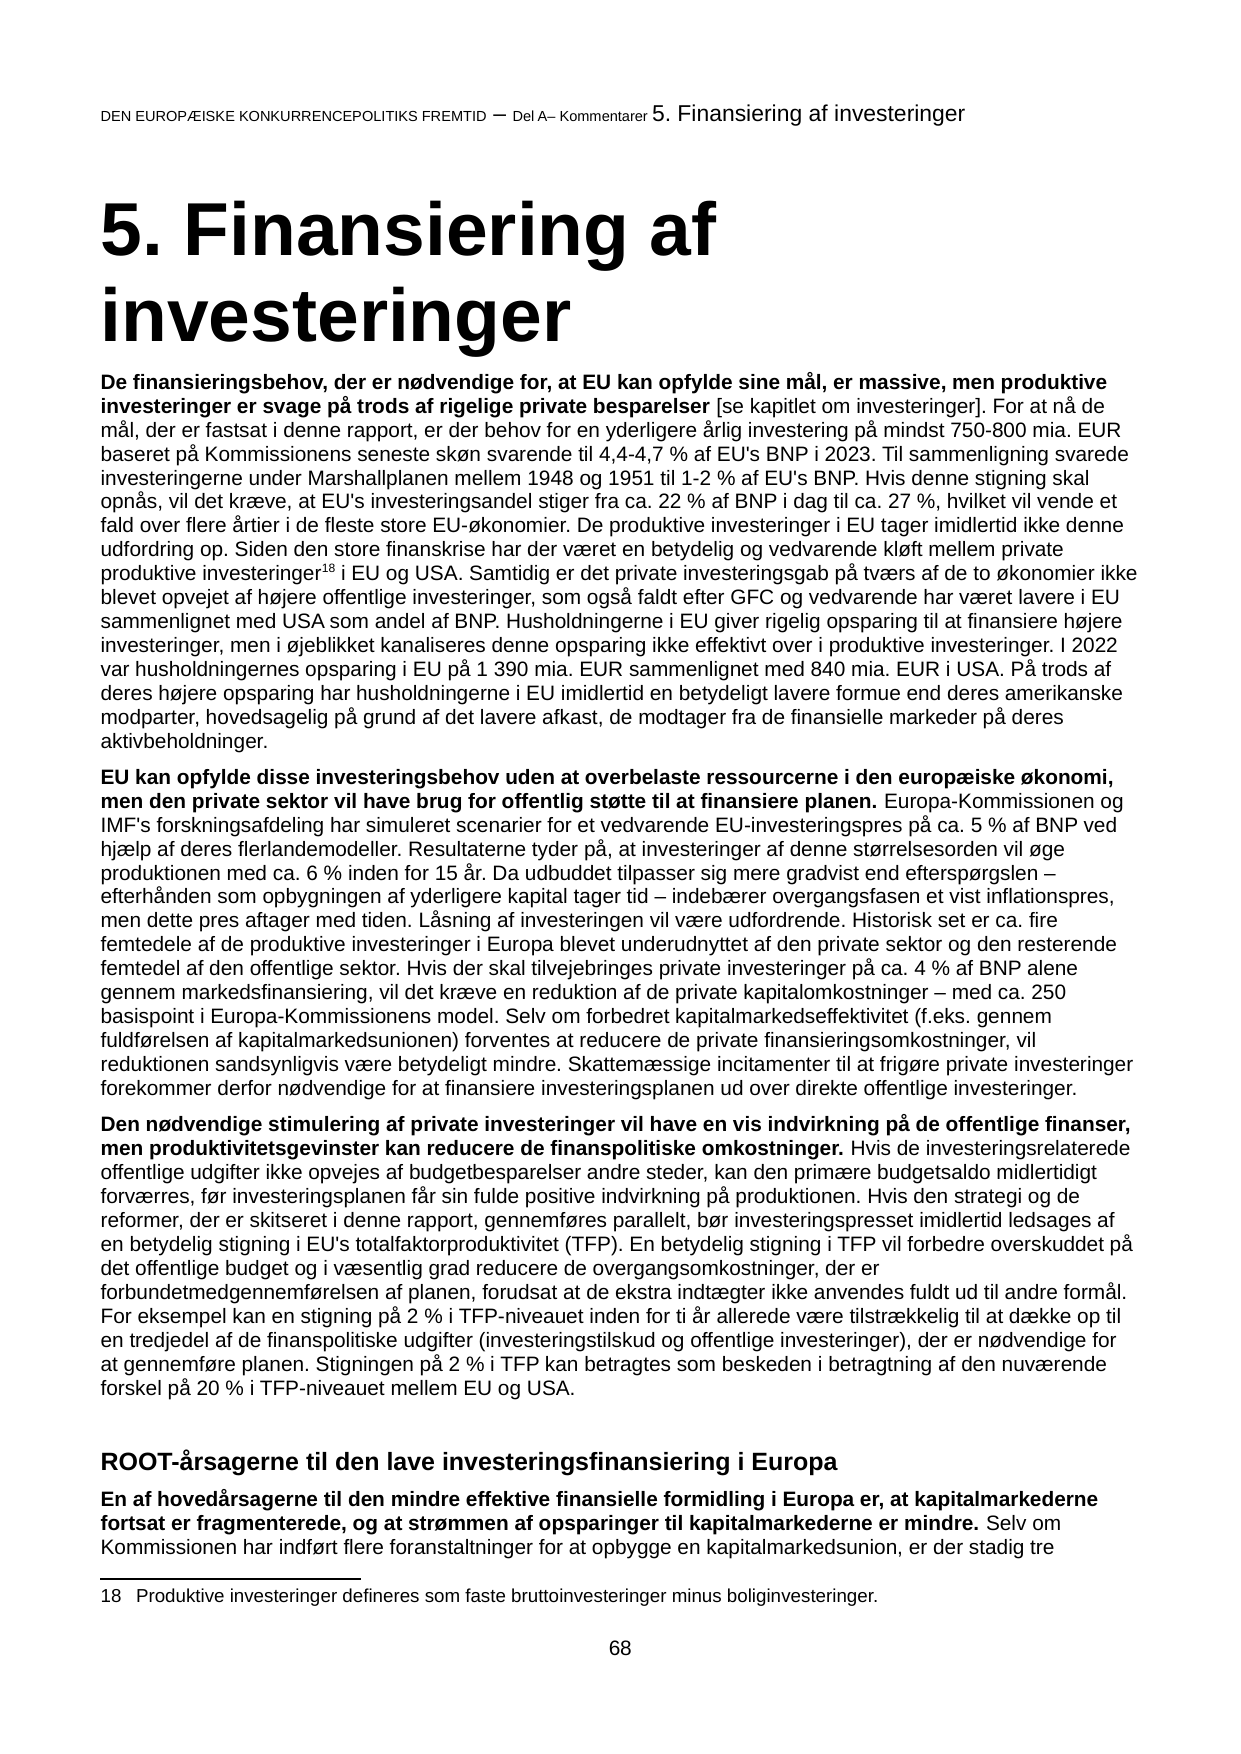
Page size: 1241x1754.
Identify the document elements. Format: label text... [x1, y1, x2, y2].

text En af hovedårsagerne til den mindre effektive finansielle formidling i Europa er, at kapitalmarkederne fortsat er fragmenterede, og at strømmen af opsparinger til kapitalmarkederne er mindre. Selv om Kommissionen har indført flere foranstaltninger for at opbygge en kapitalmarkedsunion, er der stadig tre [100, 1487, 1140, 1559]
text De finansieringsbehov, der er nødvendige for, at EU kan opfylde sine mål, er massive, men produktive investeringer er svage på trods af rigelige private besparelser [se kapitlet om investeringer]. For at nå de mål, der er fastsat i denne rapport, er der behov for en yderligere årlig investering på mindst 750-800 mia. EUR baseret på Kommissionens seneste skøn svarende til 4,4-4,7 % af EU's BNP i 2023. Til sammenligning svarede investeringerne under Marshallplanen mellem 1948 og 1951 til 1-2 % af EU's BNP. Hvis denne stigning skal opnås, vil det kræve, at EU's investeringsandel stiger fra ca. 22 % af BNP i dag til ca. 27 %, hvilket vil vende et fald over flere årtier i de fleste store EU-økonomier. De produktive investeringer i EU tager imidlertid ikke denne udfordring op. Siden den store finanskrise har der været en betydelig og vedvarende kløft mellem private produktive investeringer i EU og USA. Samtidig er det private investeringsgab på tværs af de to økonomier ikke blevet opvejet af højere offentlige investeringer, som også faldt efter GFC og vedvarende har været lavere i EU sammenlignet med USA som andel af BNP. Husholdningerne i EU giver rigelig opsparing til at finansiere højere investeringer, men i øjeblikket kanaliseres denne opsparing ikke effektivt over i produktive investeringer. I 2022 var husholdningernes opsparing i EU på 1 390 mia. EUR sammenlignet med 840 mia. EUR i USA. På trods af deres højere opsparing har husholdningerne i EU imidlertid en betydeligt lavere formue end deres amerikanske modparter, hovedsagelig på grund af det lavere afkast, de modtager fra de finansielle markeder på deres aktivbeholdninger. [100, 369, 1140, 753]
text EU kan opfylde disse investeringsbehov uden at overbelaste ressourcerne i den europæiske økonomi, men den private sektor vil have brug for offentlig støtte til at finansiere planen. Europa-Kommissionen og IMF's forskningsafdeling har simuleret scenarier for et vedvarende EU-investeringspres på ca. 5 % af BNP ved hjælp af deres flerlandemodeller. Resultaterne tyder på, at investeringer af denne størrelsesorden vil øge produktionen med ca. 6 % inden for 15 år. Da udbuddet tilpasser sig mere gradvist end efterspørgslen – efterhånden som opbygningen af yderligere kapital tager tid – indebærer overgangsfasen et vist inflationspres, men dette pres aftager med tiden. Låsning af investeringen vil være udfordrende. Historisk set er ca. fire femtedele af de produktive investeringer i Europa blevet underudnyttet af den private sektor og den resterende femtedel af den offentlige sektor. Hvis der skal tilvejebringes private investeringer på ca. 4 % af BNP alene gennem markedsfinansiering, vil det kræve en reduktion af de private kapitalomkostninger – med ca. 250 basispoint i Europa-Kommissionens model. Selv om forbedret kapitalmarkedseffektivitet (f.eks. gennem fuldførelsen af kapitalmarkedsunionen) forventes at reducere de private finansieringsomkostninger, vil reduktionen sandsynligvis være betydeligt mindre. Skattemæssige incitamenter til at frigøre private investeringer forekommer derfor nødvendige for at finansiere investeringsplanen ud over direkte offentlige investeringer. [100, 764, 1140, 1100]
text ROOT-årsagerne til den lave investeringsfinansiering i Europa [100, 1447, 1140, 1476]
subtitle 5. Finansiering af investeringer [100, 184, 1140, 357]
text Den nødvendige stimulering af private investeringer vil have en vis indvirkning på de offentlige finanser, men produktivitetsgevinster kan reducere de finanspolitiske omkostninger. Hvis de investeringsrelaterede offentlige udgifter ikke opvejes af budgetbesparelser andre steder, kan den primære budgetsaldo midlertidigt forværres, før investeringsplanen får sin fulde positive indvirkning på produktionen. Hvis den strategi og de reformer, der er skitseret i denne rapport, gennemføres parallelt, bør investeringspresset imidlertid ledsages af en betydelig stigning i EU's totalfaktorproduktivitet (TFP). En betydelig stigning i TFP vil forbedre overskuddet på det offentlige budget og i væsentlig grad reducere de overgangsomkostninger, der er forbundetmedgennemførelsen af planen, forudsat at de ekstra indtægter ikke anvendes fuldt ud til andre formål. For eksempel kan en stigning på 2 % i TFP-niveauet inden for ti år allerede være tilstrækkelig til at dække op til en tredjedel af de finanspolitiske udgifter (investeringstilskud og offentlige investeringer), der er nødvendige for at gennemføre planen. Stigningen på 2 % i TFP kan betragtes som beskeden i betragtning af den nuværende forskel på 20 % i TFP-niveauet mellem EU og USA. [100, 1112, 1140, 1399]
text Produktive investeringer defineres som faste bruttoinvesteringer minus boliginvesteringer. [100, 1585, 1140, 1606]
